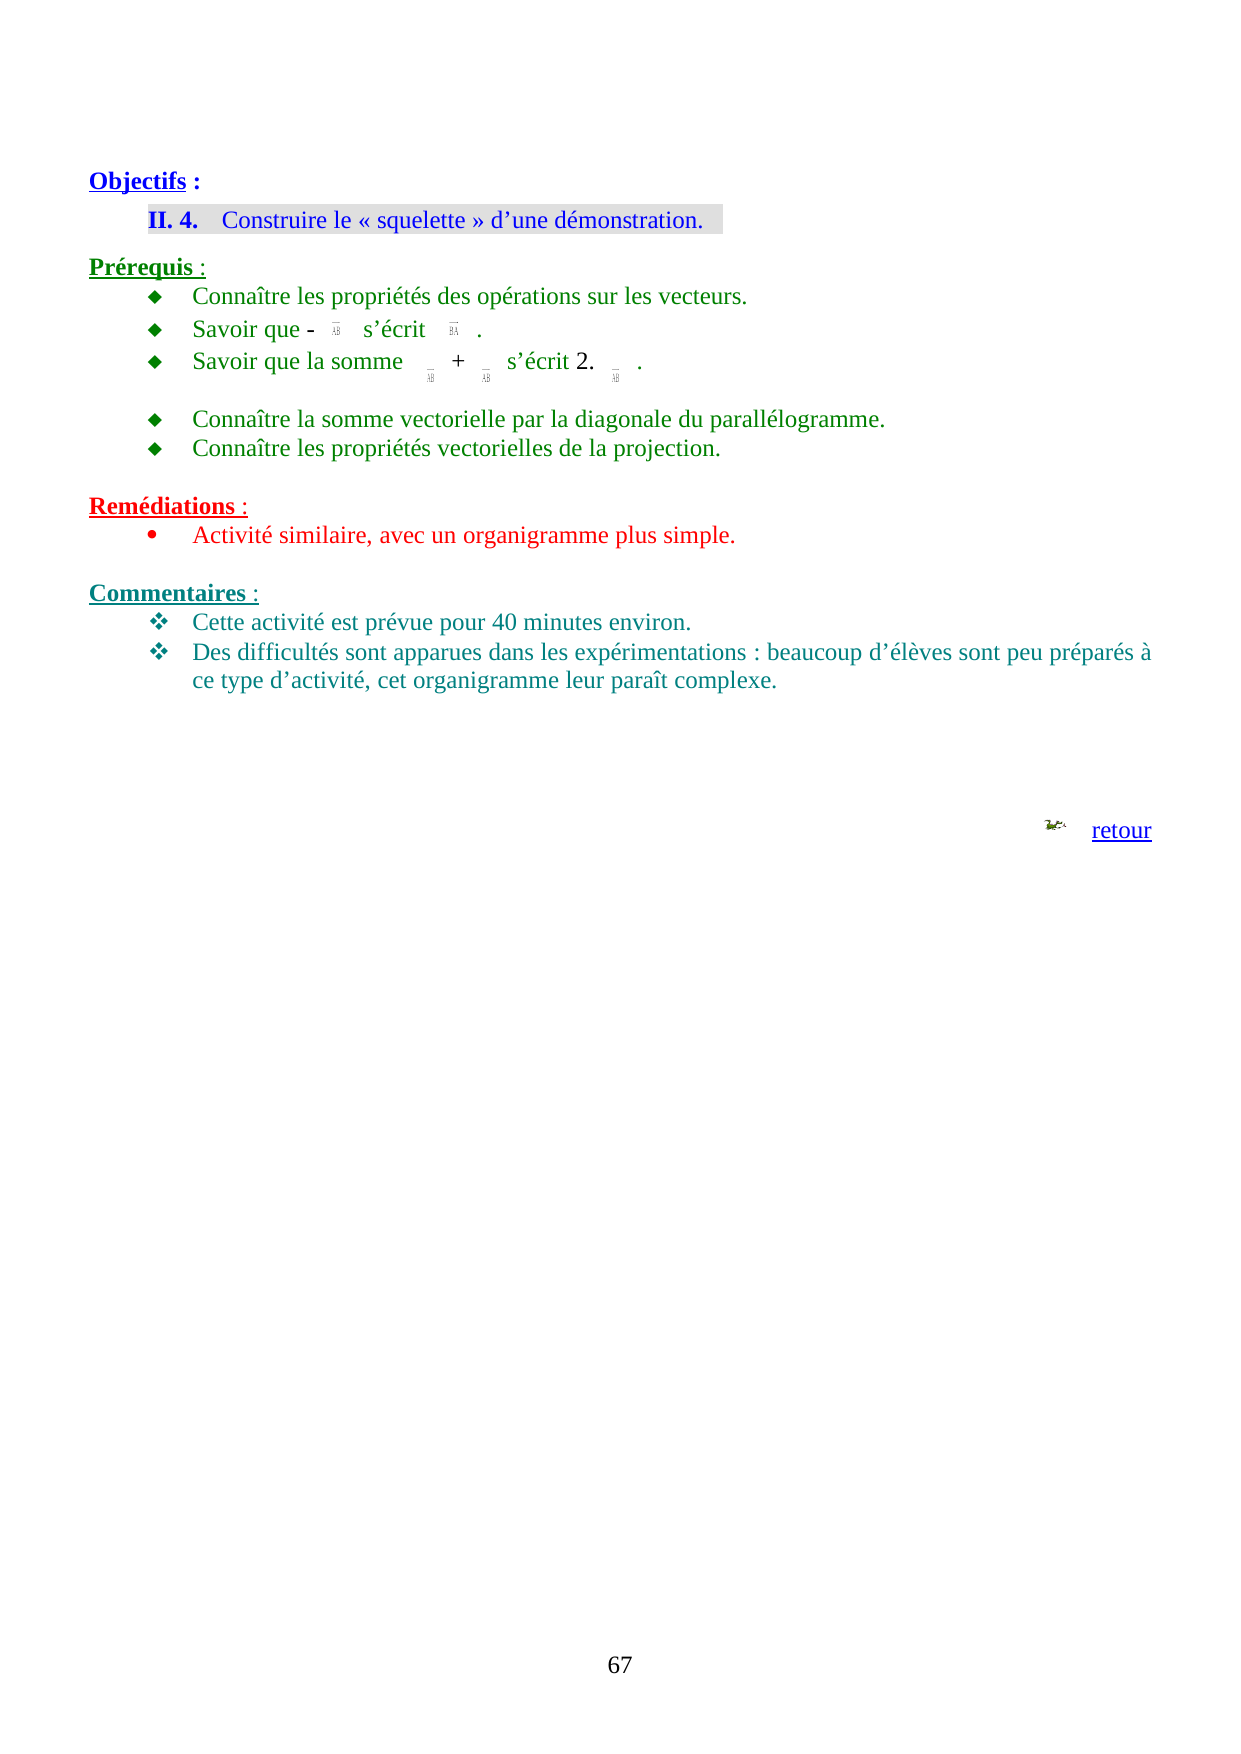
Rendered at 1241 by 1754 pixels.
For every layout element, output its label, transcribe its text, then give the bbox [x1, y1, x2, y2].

text retour [162, 811, 1151, 844]
list Activité similaire, avec un organigramme plus simple. [148, 520, 1151, 549]
text Prérequis : [89, 252, 1151, 281]
list Des difficultés sont apparues dans les expérimentations : beaucoup d’élèves sont peu préparés à ce type d’activité, cet organigramme leur paraît complexe. [148, 636, 1151, 694]
list Cette activité est prévue pour 40 minutes environ. [148, 607, 1151, 636]
list Connaître la somme vectorielle par la diagonale du parallélogramme. [148, 404, 1151, 433]
list Savoir que la somme +s’écrit 2.. [148, 346, 1151, 404]
text Commentaires : [89, 578, 1151, 607]
text Objectifs : [89, 166, 1151, 194]
text Remédiations : [89, 491, 1151, 520]
list Connaître les propriétés des opérations sur les vecteurs. [148, 281, 1151, 310]
text II. 4. Construire le « squelette » d’une démonstration. [148, 204, 723, 234]
list Savoir que - s’écrit . [148, 310, 1151, 346]
list Connaître les propriétés vectorielles de la projection. [148, 433, 1151, 462]
